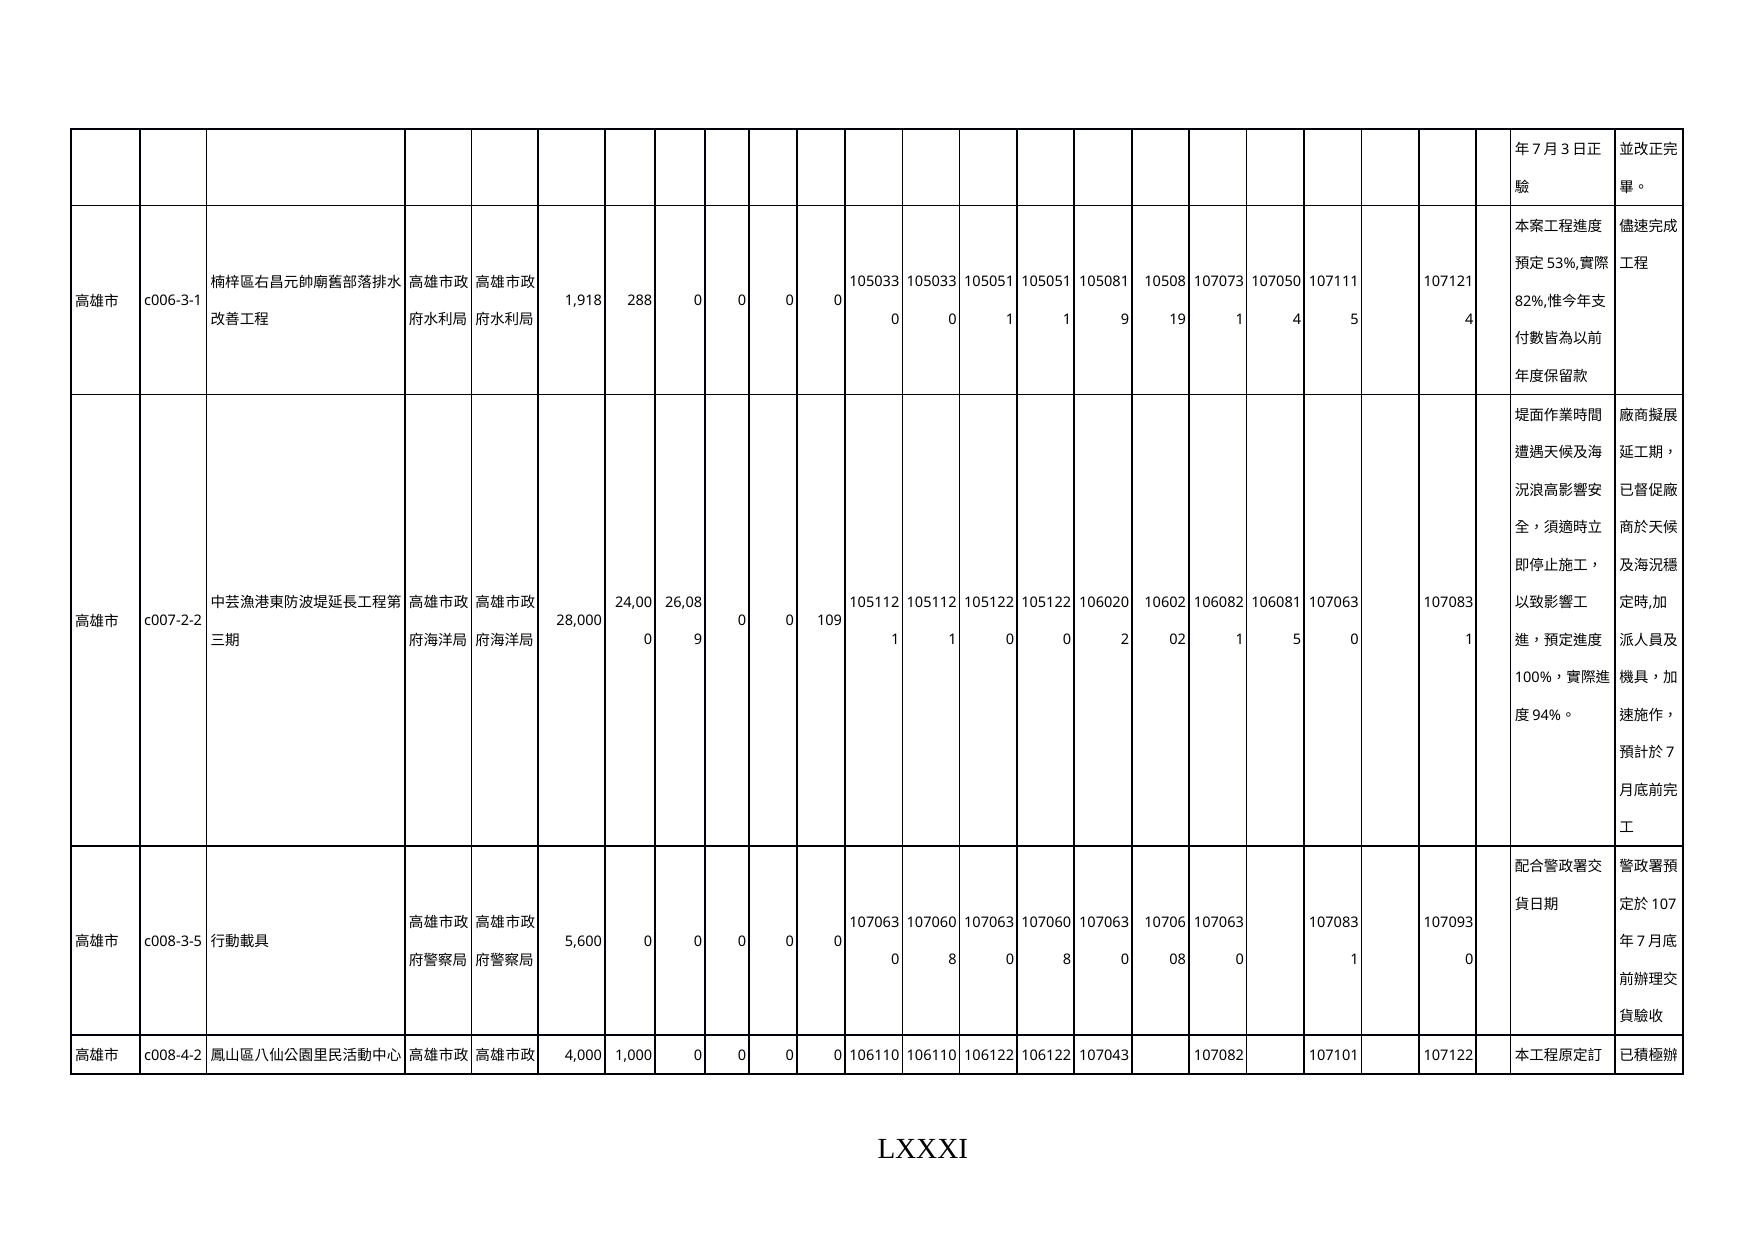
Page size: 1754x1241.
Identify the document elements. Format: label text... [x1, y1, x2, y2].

table_cell 1051121 [903, 395, 959, 845]
table_cell 4,000 [539, 1036, 604, 1073]
table_cell 高雄市政 [406, 1036, 471, 1073]
table_cell c008-3-5 [141, 847, 206, 1034]
table_cell [606, 130, 654, 204]
table_cell [1477, 847, 1510, 1034]
table_cell 1,918 [539, 206, 604, 393]
table_cell [798, 130, 844, 204]
table_cell 1,000 [606, 1036, 654, 1073]
table_cell [1247, 130, 1303, 204]
table_cell 0 [656, 1036, 704, 1073]
table_cell [1247, 1036, 1303, 1073]
table_cell 1050819 [1075, 206, 1131, 393]
table_cell 0 [706, 1036, 748, 1073]
table_cell 1060202 [1133, 395, 1188, 845]
table_cell 廠商擬展延工期，已督促廠商於天候及海況穩定時,加派人員及機具，加速施作，預計於7月底前完工 [1616, 395, 1682, 845]
table_cell 鳳山區八仙公園里民活動中心 [207, 1036, 404, 1073]
table_cell [1362, 395, 1418, 845]
table_cell [539, 130, 604, 204]
table_cell [1247, 847, 1303, 1034]
table_cell [1362, 206, 1418, 393]
table_cell 高雄市政府海洋局 [406, 395, 471, 845]
table_cell 本工程原定訂 [1511, 1036, 1614, 1073]
table_cell 1050511 [960, 206, 1016, 393]
table_cell [472, 130, 537, 204]
table_cell 107082 [1190, 1036, 1246, 1073]
table_cell 1070504 [1247, 206, 1303, 393]
table_cell [1477, 395, 1510, 845]
table_cell 1070831 [1305, 847, 1361, 1034]
table_cell 1070608 [1018, 847, 1073, 1034]
table_cell [1477, 1036, 1510, 1073]
table_cell [1477, 130, 1510, 204]
table_cell [1133, 130, 1188, 204]
table_cell 警政署預定於107年7月底前辦理交貨驗收 [1616, 847, 1682, 1034]
table_cell 本案工程進度預定53%,實際82%,惟今年支付數皆為以前年度保留款 [1511, 206, 1614, 393]
table_cell [656, 130, 704, 204]
table_cell 高雄市 [72, 206, 139, 393]
table_cell 0 [656, 847, 704, 1034]
table_cell 1071115 [1305, 206, 1361, 393]
table_cell 107043 [1075, 1036, 1131, 1073]
table_cell 1070831 [1420, 395, 1475, 845]
table_cell 1050819 [1133, 206, 1188, 393]
table_cell 中芸漁港東防波堤延長工程第三期 [207, 395, 404, 845]
table_cell 106110 [903, 1036, 959, 1073]
table_cell [960, 130, 1016, 204]
table_cell 1070630 [1190, 847, 1246, 1034]
table_cell [207, 130, 404, 204]
table_cell 1060202 [1075, 395, 1131, 845]
table_cell c007-2-2 [141, 395, 206, 845]
table_cell 行動載具 [207, 847, 404, 1034]
table_cell [141, 130, 206, 204]
table_cell 106122 [960, 1036, 1016, 1073]
table_cell 高雄市 [72, 1036, 139, 1073]
table_cell 0 [798, 206, 844, 393]
table_cell 106110 [846, 1036, 902, 1073]
table_cell 28,000 [539, 395, 604, 845]
table_cell 高雄市政府警察局 [472, 847, 537, 1034]
table_cell 1051220 [960, 395, 1016, 845]
table_cell 高雄市政府警察局 [406, 847, 471, 1034]
table_cell 1060815 [1247, 395, 1303, 845]
table_cell 1051121 [846, 395, 902, 845]
table_cell c006-3-1 [141, 206, 206, 393]
table_cell 高雄市 [72, 847, 139, 1034]
table_cell [846, 130, 902, 204]
table_cell 0 [798, 847, 844, 1034]
table_cell 已積極辦 [1616, 1036, 1682, 1073]
table_cell [1362, 130, 1418, 204]
table_cell 0 [798, 1036, 844, 1073]
table_cell 高雄市政府海洋局 [472, 395, 537, 845]
table_cell 1070630 [960, 847, 1016, 1034]
table_cell [1420, 130, 1475, 204]
table_cell 106122 [1018, 1036, 1073, 1073]
table_cell 1050330 [903, 206, 959, 393]
table_cell 107101 [1305, 1036, 1361, 1073]
table_cell 高雄市政府水利局 [406, 206, 471, 393]
table_cell 並改正完畢。 [1616, 130, 1682, 204]
table_cell [750, 130, 796, 204]
table_cell 楠梓區右昌元帥廟舊部落排水改善工程 [207, 206, 404, 393]
table_cell 109 [798, 395, 844, 845]
table_cell 26,089 [656, 395, 704, 845]
table_cell 1060821 [1190, 395, 1246, 845]
table_cell 0 [706, 395, 748, 845]
table_cell [1362, 1036, 1418, 1073]
table_cell 0 [750, 206, 796, 393]
table_cell 1070630 [1305, 395, 1361, 845]
table_cell [1018, 130, 1073, 204]
table_cell 1050330 [846, 206, 902, 393]
table_cell 0 [750, 1036, 796, 1073]
table_cell 1070608 [1133, 847, 1188, 1034]
table_cell 0 [706, 206, 748, 393]
table_cell [1133, 1036, 1188, 1073]
table_cell 0 [750, 395, 796, 845]
table_cell [1075, 130, 1131, 204]
table_cell 107122 [1420, 1036, 1475, 1073]
table_cell 1051220 [1018, 395, 1073, 845]
table_cell [406, 130, 471, 204]
table_cell 5,600 [539, 847, 604, 1034]
table_cell 1070630 [1075, 847, 1131, 1034]
table_cell 0 [706, 847, 748, 1034]
table_cell 配合警政署交貨日期 [1511, 847, 1614, 1034]
table_cell [72, 130, 139, 204]
table_cell 24,000 [606, 395, 654, 845]
table_cell [1190, 130, 1246, 204]
table_cell 1070630 [846, 847, 902, 1034]
table_cell [903, 130, 959, 204]
table_cell 年7月3日正驗 [1511, 130, 1614, 204]
table_cell 1050511 [1018, 206, 1073, 393]
table_cell c008-4-2 [141, 1036, 206, 1073]
table_cell 高雄市政 [472, 1036, 537, 1073]
table_cell 288 [606, 206, 654, 393]
table_cell [1305, 130, 1361, 204]
table_cell [706, 130, 748, 204]
table_cell 1070731 [1190, 206, 1246, 393]
table_cell [1362, 847, 1418, 1034]
table_cell 高雄市 [72, 395, 139, 845]
table_cell 0 [750, 847, 796, 1034]
table_cell 堤面作業時間遭遇天候及海況浪高影響安全，須適時立即停止施工，以致影響工進，預定進度100%，實際進度94%。 [1511, 395, 1614, 845]
table_cell [1477, 206, 1510, 393]
table_cell 1070930 [1420, 847, 1475, 1034]
table_cell 1071214 [1420, 206, 1475, 393]
table_cell 高雄市政府水利局 [472, 206, 537, 393]
table_cell 0 [656, 206, 704, 393]
table_cell 儘速完成工程 [1616, 206, 1682, 393]
table_cell 1070608 [903, 847, 959, 1034]
table_cell 0 [606, 847, 654, 1034]
